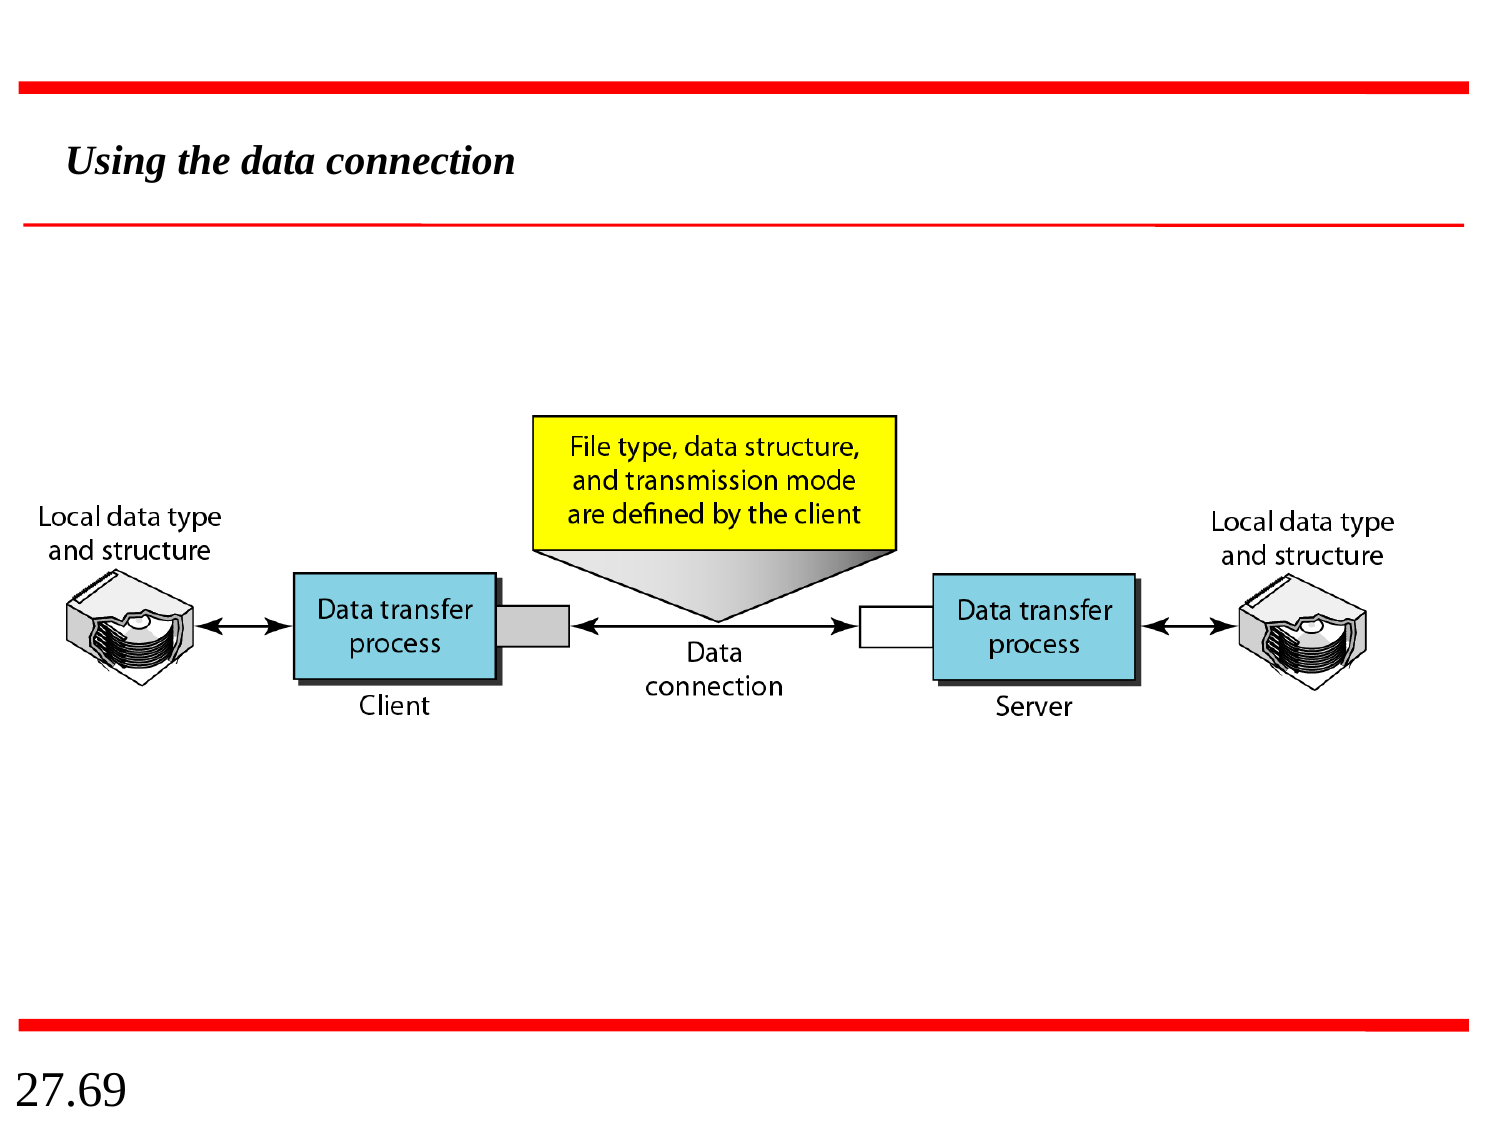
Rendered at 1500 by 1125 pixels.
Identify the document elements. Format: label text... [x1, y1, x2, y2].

text_box Using the data connection [50, 125, 532, 191]
picture [37, 415, 1395, 723]
